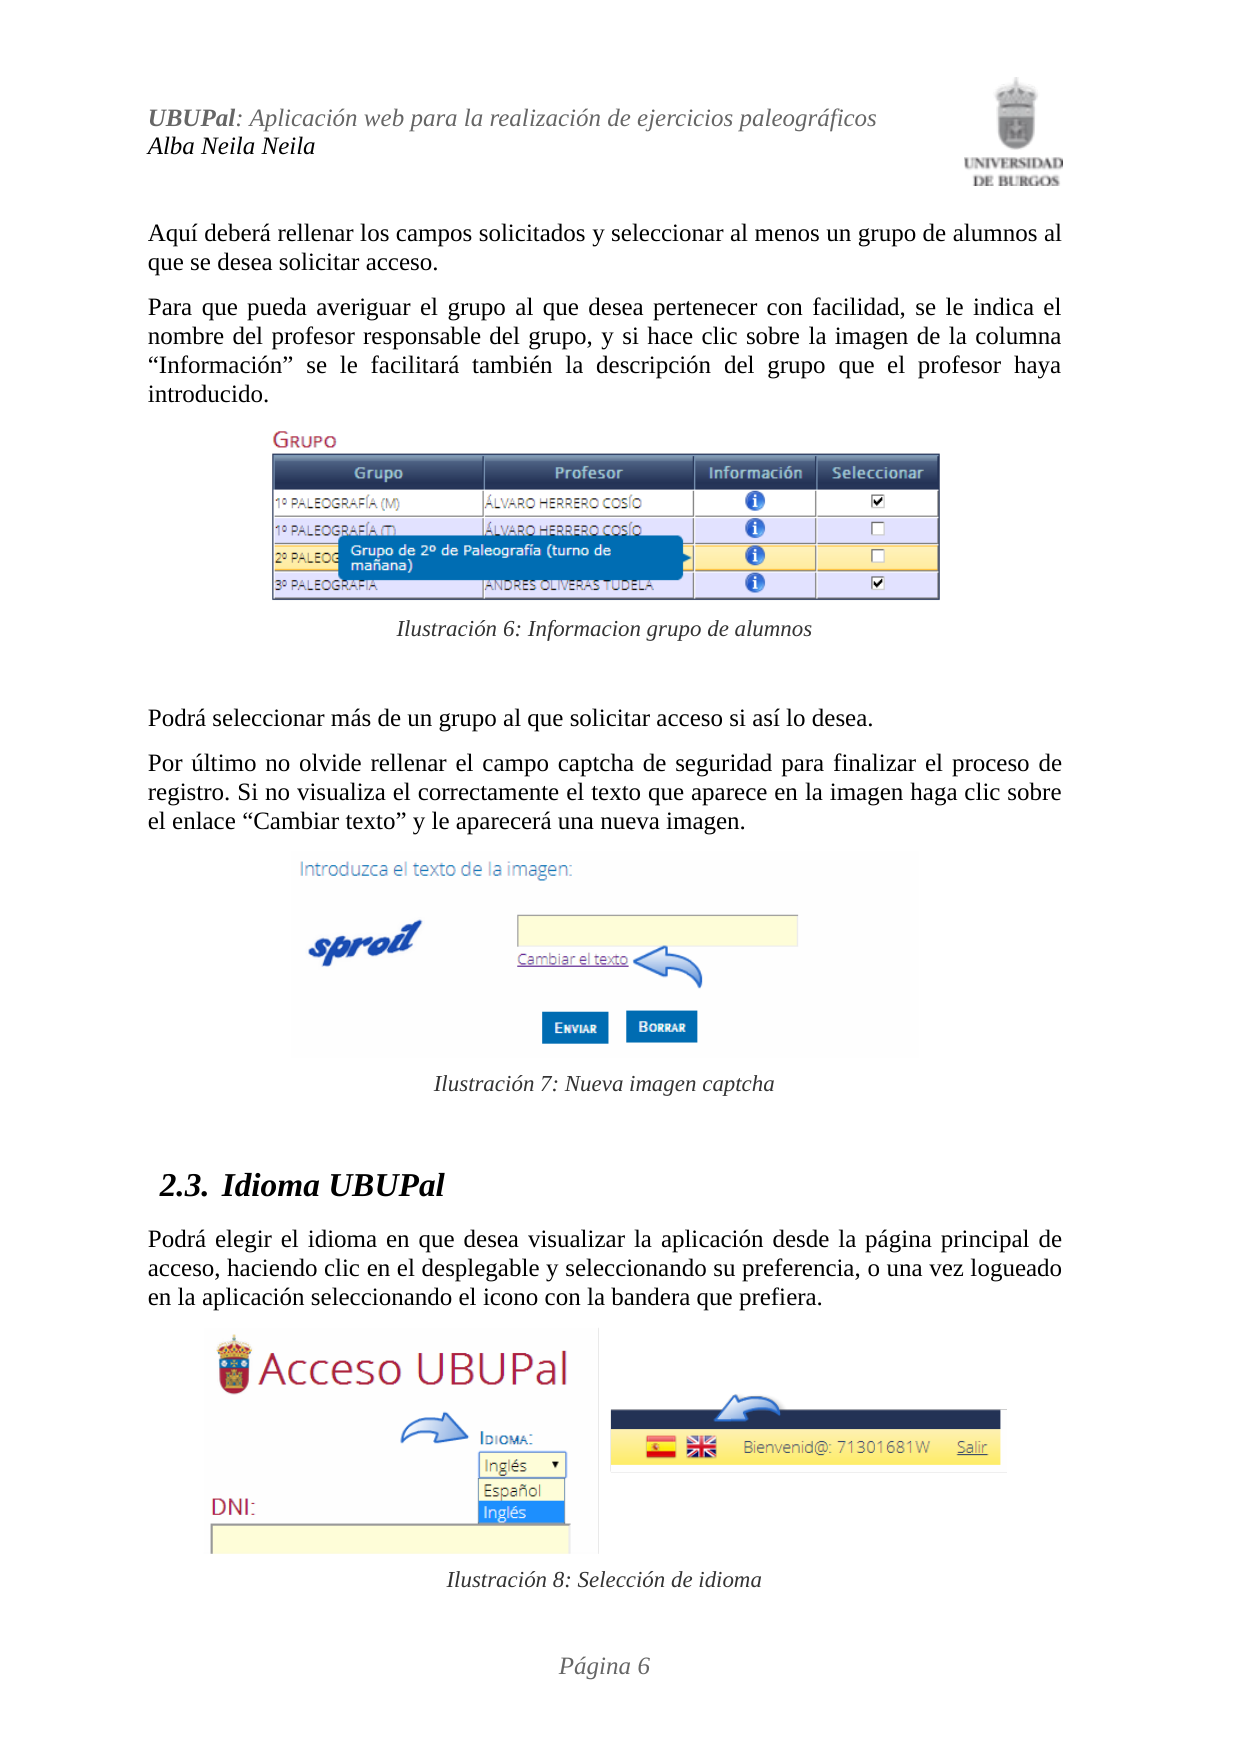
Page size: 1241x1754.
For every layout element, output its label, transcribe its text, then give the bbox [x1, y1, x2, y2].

text Ilustración 8: Selección de idioma [204, 1554, 1007, 1593]
subtitle Idioma UBUPal [159, 1165, 1063, 1204]
picture [291, 851, 919, 1058]
text Por último no olvide rellenar el campo captcha de seguridad para finalizar el proceso de registro. Si no visualiza el correctamente el texto que aparece en la imagen haga clic sobre el enlace “Cambiar texto” y le aparecerá una nueva imagen. [148, 748, 1063, 834]
text Podrá seleccionar más de un grupo al que solicitar acceso si así lo desea. [148, 703, 1063, 732]
text Aquí deberá rellenar los campos solicitados y seleccionar al menos un grupo de alumnos al que se desea solicitar acceso. [148, 218, 1063, 276]
picture [964, 77, 1063, 186]
text Ilustración 7: Nueva imagen captcha [222, 1058, 988, 1097]
picture [203, 1327, 1007, 1554]
text Ilustración 6: Informacion grupo de alumnos [183, 437, 1028, 641]
text Para que pueda averiguar el grupo al que desea pertenecer con facilidad, se le indica el nombre del profesor responsable del grupo, y si hace clic sobre la imagen de la columna “Información” se le facilitará también la descripción del grupo que el profesor haya introducido. [148, 292, 1063, 407]
text Podrá elegir el idioma en que desea visualizar la aplicación desde la página principal de acceso, haciendo clic en el desplegable y seleccionando su preferencia, o una vez logueado en la aplicación seleccionando el icono con la bandera que prefiera. [148, 1224, 1063, 1311]
